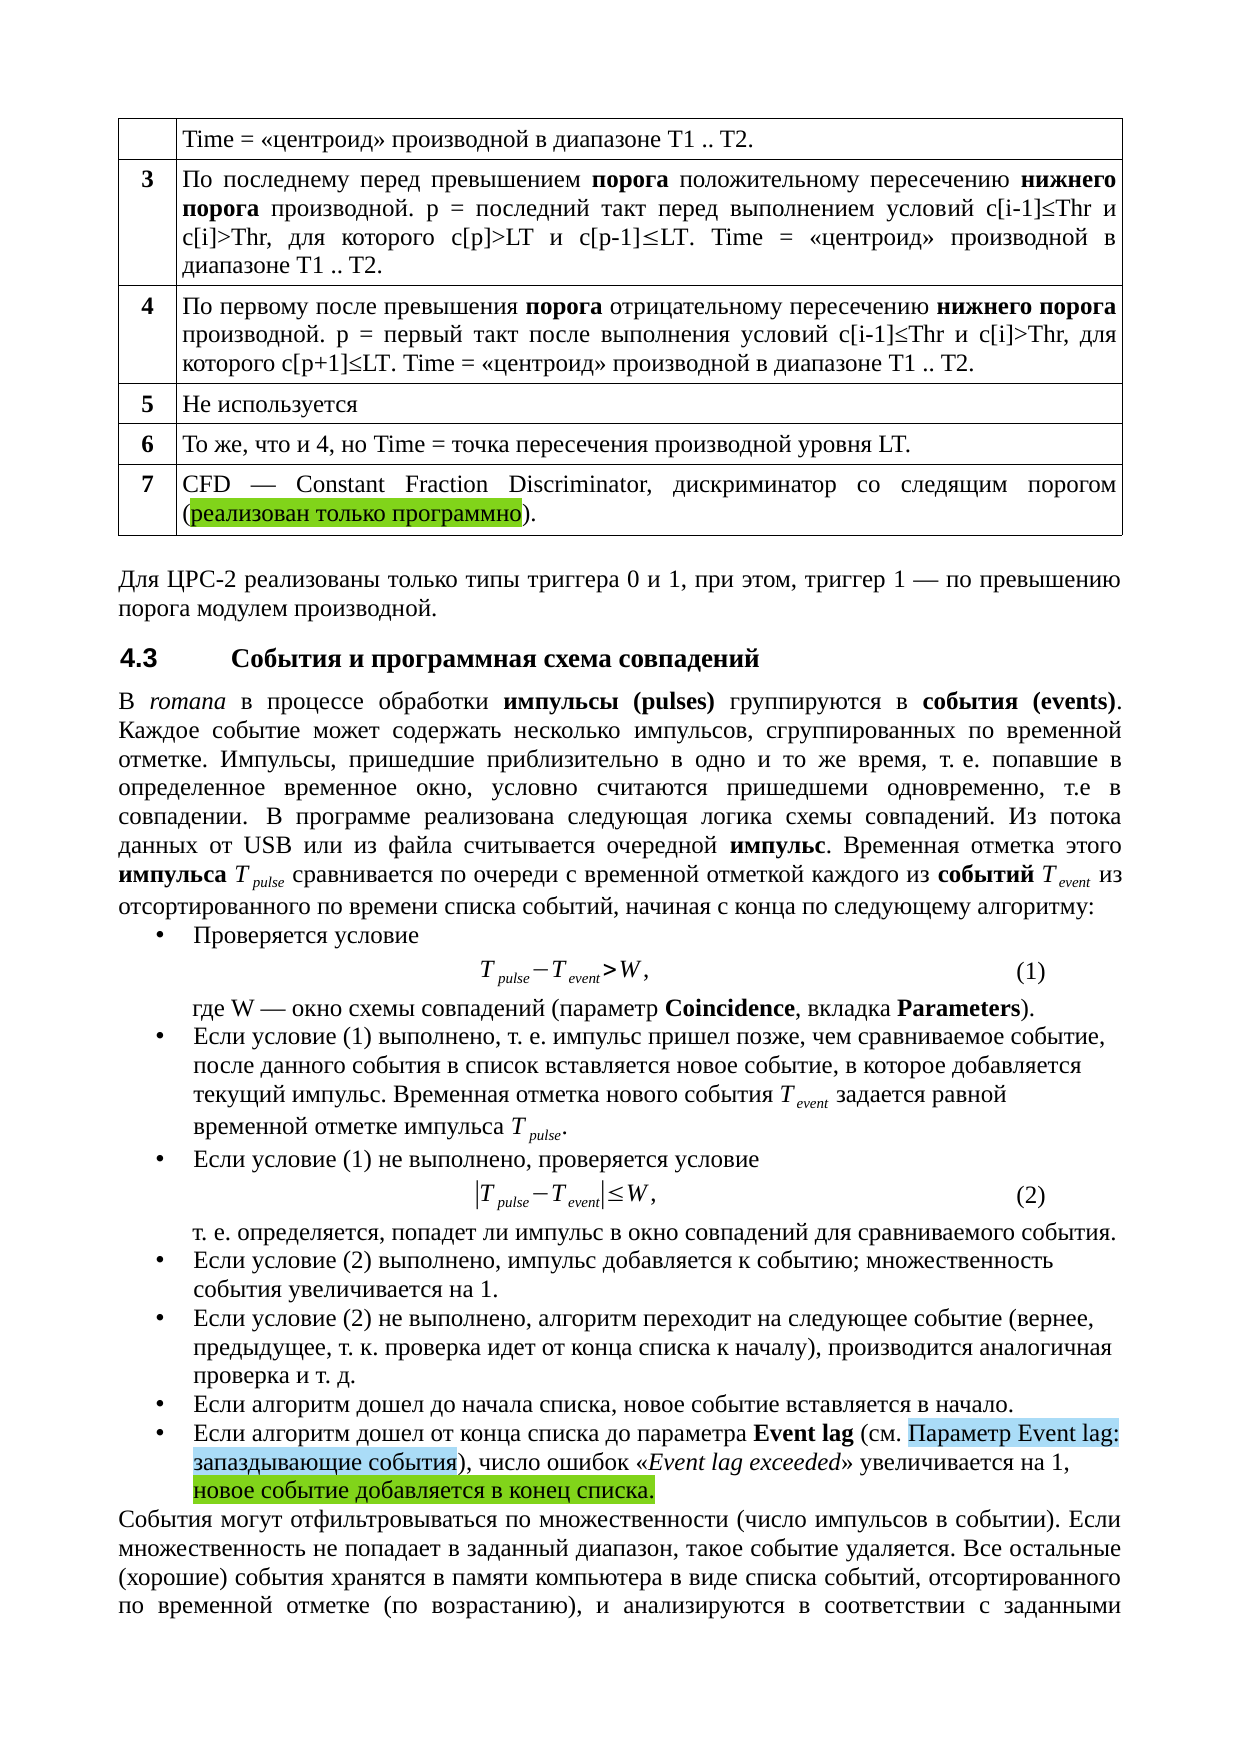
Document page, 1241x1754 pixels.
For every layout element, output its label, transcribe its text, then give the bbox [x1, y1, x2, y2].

subtitle События и программная схема совпадений [120, 642, 1122, 674]
list Если алгоритм дошел от конца списка до параметра Event lag (см. Параметр Event lag: запаздывающие события), число ошибок «Event lag exceeded» увеличивается на 1, новое событие добавляется в конец списка. [156, 1418, 1122, 1504]
table_cell По последнему перед превышением порога положительному пересечению нижнего порога производной. p = последний такт перед выполнением условий c[i-1]≤Thr и c[i]>Thr, для которого c[p]>LT и c[p-1]LT. Time = «центроид» производной в диапазоне T1 .. T2. [177, 160, 1122, 285]
list Если условие (1) выполнено, т. е. импульс пришел позже, чем сравниваемое событие, после данного события в список вставляется новое событие, в которое добавляется текущий импульс. Временная отметка нового события задается равной временной отметке импульса . [156, 1021, 1122, 1144]
list Если условие (2) выполнено, импульс добавляется к событию; множественность события увеличивается на 1. [156, 1245, 1122, 1303]
table_cell 7 [119, 465, 176, 535]
list Если условие (2) не выполнено, алгоритм переходит на следующее событие (вернее, предыдущее, т. к. проверка идет от конца списка к началу), производится аналогичная проверка и т. д. [156, 1303, 1122, 1389]
list где W — окно схемы совпадений (параметр Coincidence, вкладка Parameters). [118, 993, 1122, 1021]
table_cell То же, что и 4, но Time = точка пересечения производной уровня LT. [177, 424, 1122, 463]
list События могут отфильтровываться по множественности (число импульсов в событии). Если множественность не попадает в заданный диапазон, такое событие удаляется. Все остальные (хорошие) события хранятся в памяти компьютера в виде списка событий, отсортированного по временной отметке (по возрастанию), и анализируются в соответствии с заданными [118, 1504, 1122, 1619]
text т. е. определяется, попадет ли импульс в окно совпадений для сравниваемого события. [118, 1217, 1122, 1245]
table_header , [118, 1173, 1010, 1217]
table_header (2) [1010, 1173, 1122, 1217]
list Если алгоритм дошел до начала списка, новое событие вставляется в начало. [156, 1389, 1122, 1418]
table_cell 4 [119, 286, 176, 383]
table_cell По первому после превышения порога отрицательному пересечению нижнего порога производной. p = первый такт после выполнения условий c[i-1]≤Thr и c[i]>Thr, для которого c[p+1]≤LT. Time = «центроид» производной в диапазоне T1 .. T2. [177, 286, 1122, 383]
table_cell 5 [119, 384, 176, 423]
table_cell Не используется [177, 384, 1122, 423]
list Проверяется условие [156, 920, 1122, 949]
table_cell 6 [119, 424, 176, 463]
table_header , [118, 949, 1010, 993]
table_cell Time = «центроид» производной в диапазоне T1 .. T2. [177, 119, 1122, 158]
table_cell CFD — Constant Fraction Discriminator, дискриминатор со следящим порогом (реализован только программно). [177, 465, 1122, 535]
text В romana в процессе обработки импульсы (pulses) группируются в события (events). Каждое событие может содержать несколько импульсов, сгруппированных по временной отметке. Импульсы, пришедшие приблизительно в одно и то же время, т. е. попавшие в определенное временное окно, условно считаются пришедшеми одновременно, т.е в совпадении. В программе реализована следующая логика схемы совпадений. Из потока данных от USB или из файла считывается очередной импульс. Временная отметка этого импульса сравнивается по очереди с временной отметкой каждого из событий из отсортированного по времени списка событий, начиная с конца по следующему алгоритму: [118, 686, 1122, 920]
table_header (1) [1010, 949, 1122, 993]
text Для ЦРС-2 реализованы только типы триггера 0 и 1, при этом, триггер 1 — по превышению порога модулем производной. [118, 564, 1122, 622]
table_cell [119, 119, 176, 158]
table_cell 3 [119, 160, 176, 285]
list Если условие (1) не выполнено, проверяется условие [156, 1144, 1122, 1173]
